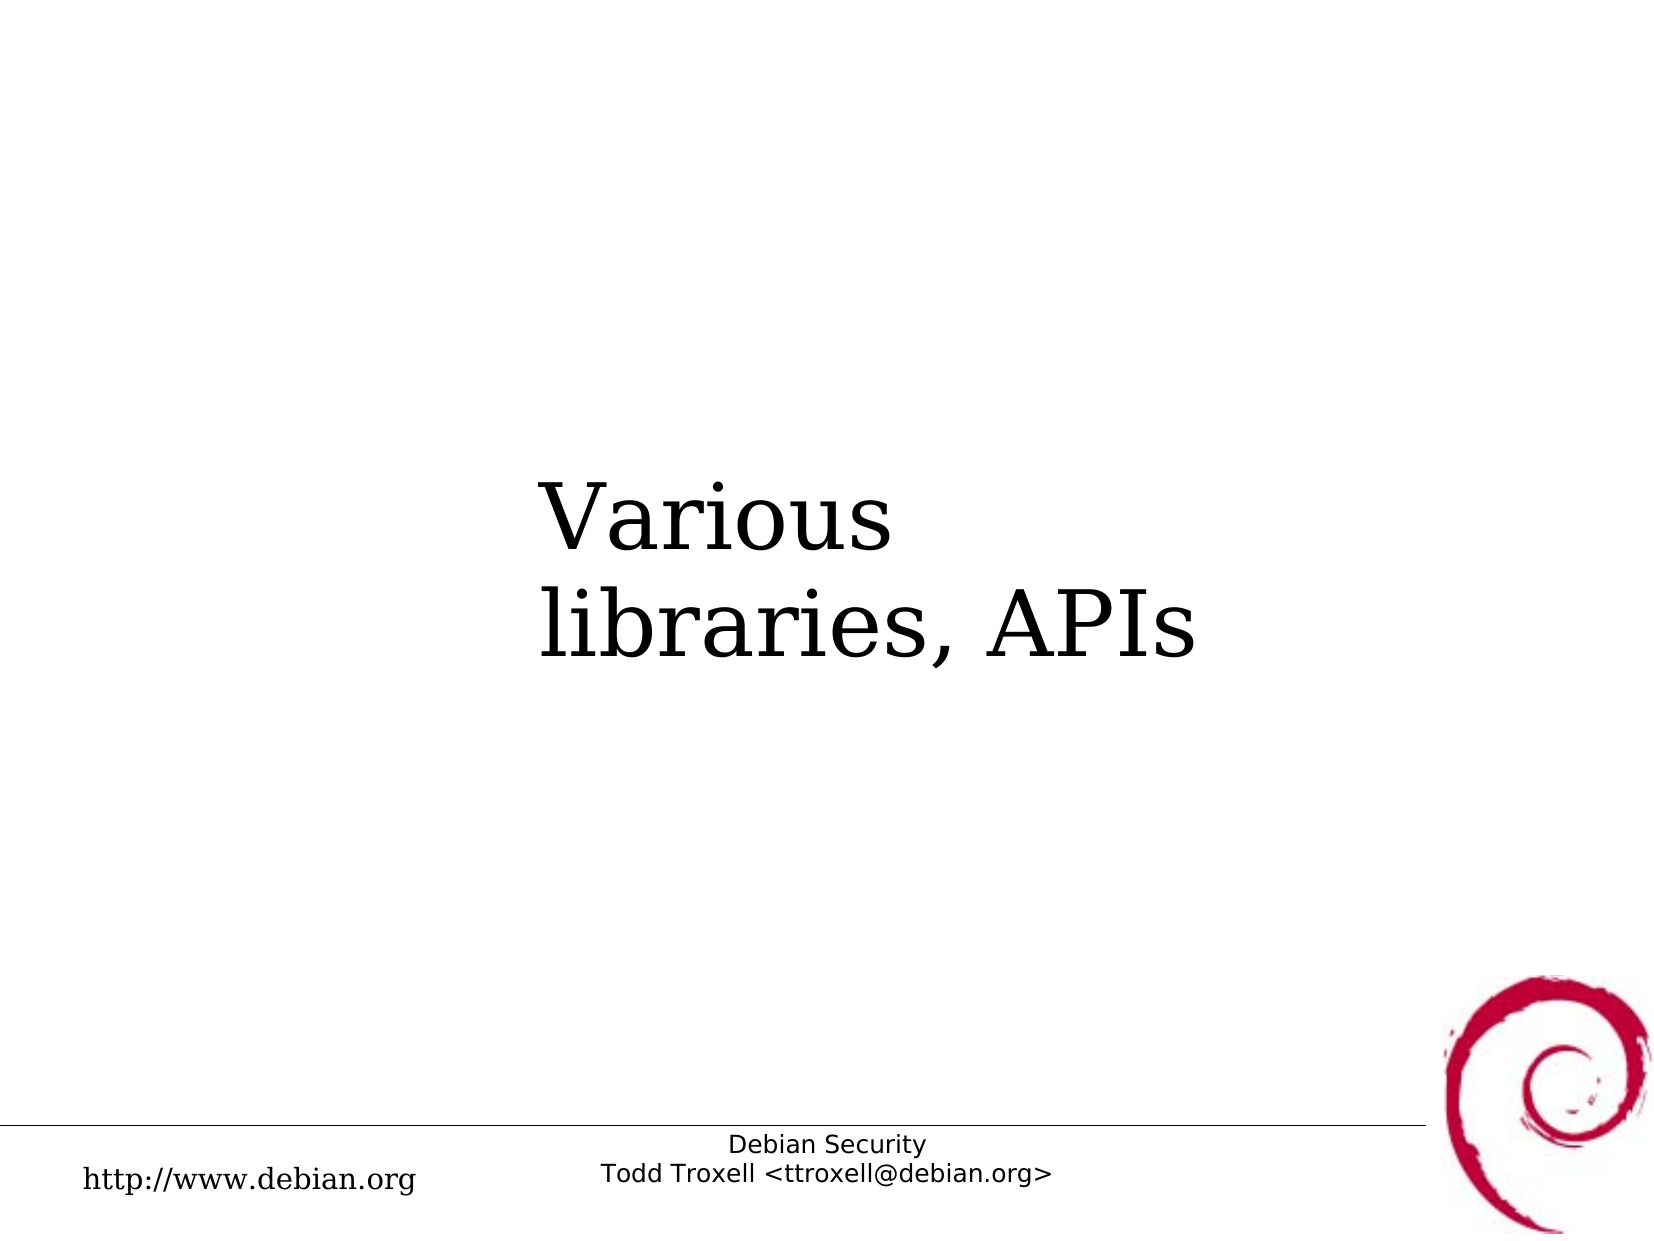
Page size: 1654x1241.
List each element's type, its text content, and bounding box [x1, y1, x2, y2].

text_box Various libraries, APIs [525, 457, 1238, 686]
picture [1443, 975, 1654, 1234]
